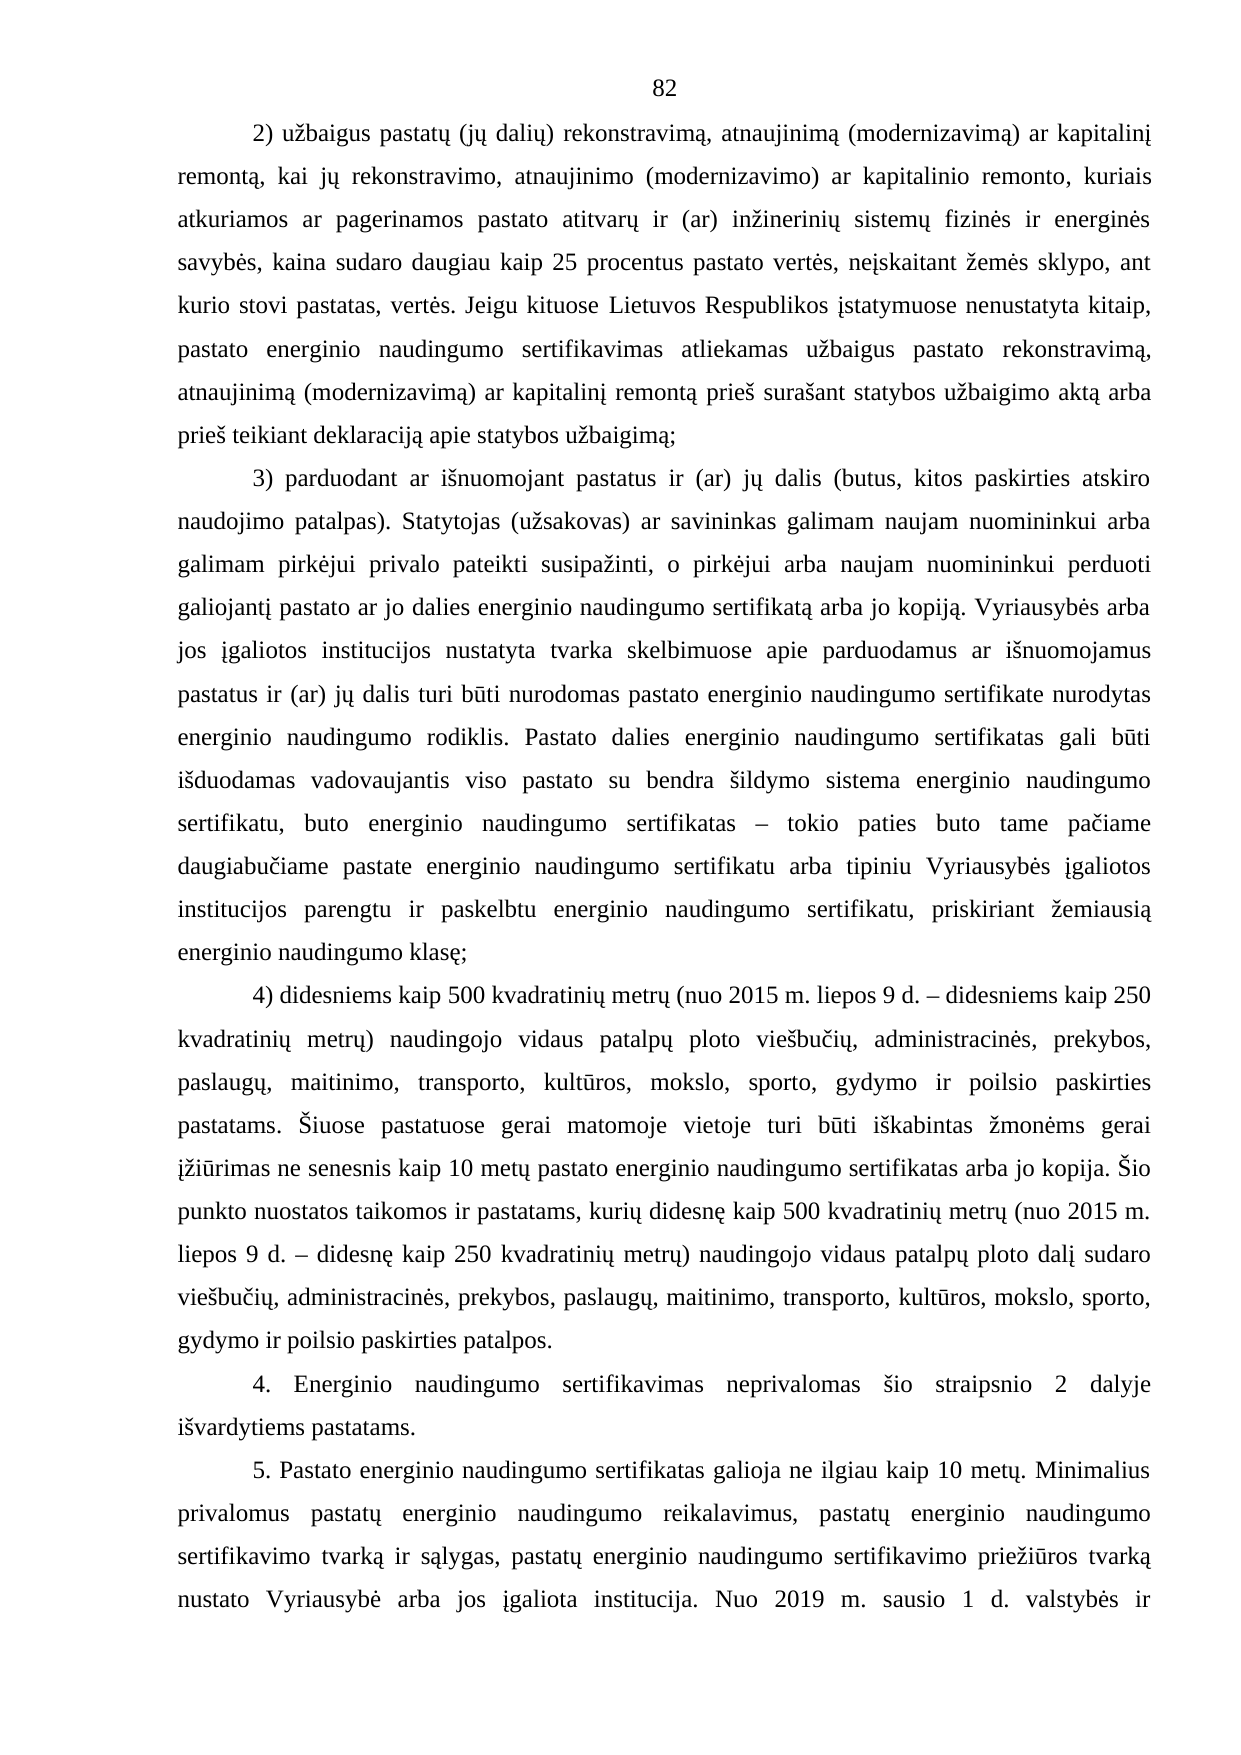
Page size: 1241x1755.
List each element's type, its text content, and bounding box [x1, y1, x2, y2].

text 2) užbaigus pastatų (jų dalių) rekonstravimą, atnaujinimą (modernizavimą) ar kapitalinį remontą, kai jų rekonstravimo, atnaujinimo (modernizavimo) ar kapitalinio remonto, kuriais atkuriamos ar pagerinamos pastato atitvarų ir (ar) inžinerinių sistemų fizinės ir energinės savybės, kaina sudaro daugiau kaip 25 procentus pastato vertės, neįskaitant žemės sklypo, ant kurio stovi pastatas, vertės. Jeigu kituose Lietuvos Respublikos įstatymuose nenustatyta kitaip, pastato energinio naudingumo sertifikavimas atliekamas užbaigus pastato rekonstravimą, atnaujinimą (modernizavimą) ar kapitalinį remontą prieš surašant statybos užbaigimo aktą arba prieš teikiant deklaraciją apie statybos užbaigimą; [177, 118, 1152, 449]
text 4) didesniems kaip 500 kvadratinių metrų (nuo 2015 m. liepos 9 d. – didesniems kaip 250 kvadratinių metrų) naudingojo vidaus patalpų ploto viešbučių, administracinės, prekybos, paslaugų, maitinimo, transporto, kultūros, mokslo, sporto, gydymo ir poilsio paskirties pastatams. Šiuose pastatuose gerai matomoje vietoje turi būti iškabintas žmonėms gerai įžiūrimas ne senesnis kaip 10 metų pastato energinio naudingumo sertifikatas arba jo kopija. Šio punkto nuostatos taikomos ir pastatams, kurių didesnę kaip 500 kvadratinių metrų (nuo 2015 m. liepos 9 d. – didesnę kaip 250 kvadratinių metrų) naudingojo vidaus patalpų ploto dalį sudaro viešbučių, administracinės, prekybos, paslaugų, maitinimo, transporto, kultūros, mokslo, sporto, gydymo ir poilsio paskirties patalpos. [177, 981, 1152, 1354]
text 3) parduodant ar išnuomojant pastatus ir (ar) jų dalis (butus, kitos paskirties atskiro naudojimo patalpas). Statytojas (užsakovas) ar savininkas galimam naujam nuomininkui arba galimam pirkėjui privalo pateikti susipažinti, o pirkėjui arba naujam nuomininkui perduoti galiojantį pastato ar jo dalies energinio naudingumo sertifikatą arba jo kopiją. Vyriausybės arba jos įgaliotos institucijos nustatyta tvarka skelbimuose apie parduodamus ar išnuomojamus pastatus ir (ar) jų dalis turi būti nurodomas pastato energinio naudingumo sertifikate nurodytas energinio naudingumo rodiklis. Pastato dalies energinio naudingumo sertifikatas gali būti išduodamas vadovaujantis viso pastato su bendra šildymo sistema energinio naudingumo sertifikatu, buto energinio naudingumo sertifikatas – tokio paties buto tame pačiame daugiabučiame pastate energinio naudingumo sertifikatu arba tipiniu Vyriausybės įgaliotos institucijos parengtu ir paskelbtu energinio naudingumo sertifikatu, priskiriant žemiausią energinio naudingumo klasę; [177, 463, 1152, 966]
text 5. Pastato energinio naudingumo sertifikatas galioja ne ilgiau kaip 10 metų. Minimalius privalomus pastatų energinio naudingumo reikalavimus, pastatų energinio naudingumo sertifikavimo tvarką ir sąlygas, pastatų energinio naudingumo sertifikavimo priežiūros tvarką nustato Vyriausybė arba jos įgaliota institucija. Nuo 2019 m. sausio 1 d. valstybės ir [177, 1455, 1152, 1613]
text 4. Energinio naudingumo sertifikavimas neprivalomas šio straipsnio 2 dalyje išvardytiems pastatams. [177, 1369, 1152, 1441]
